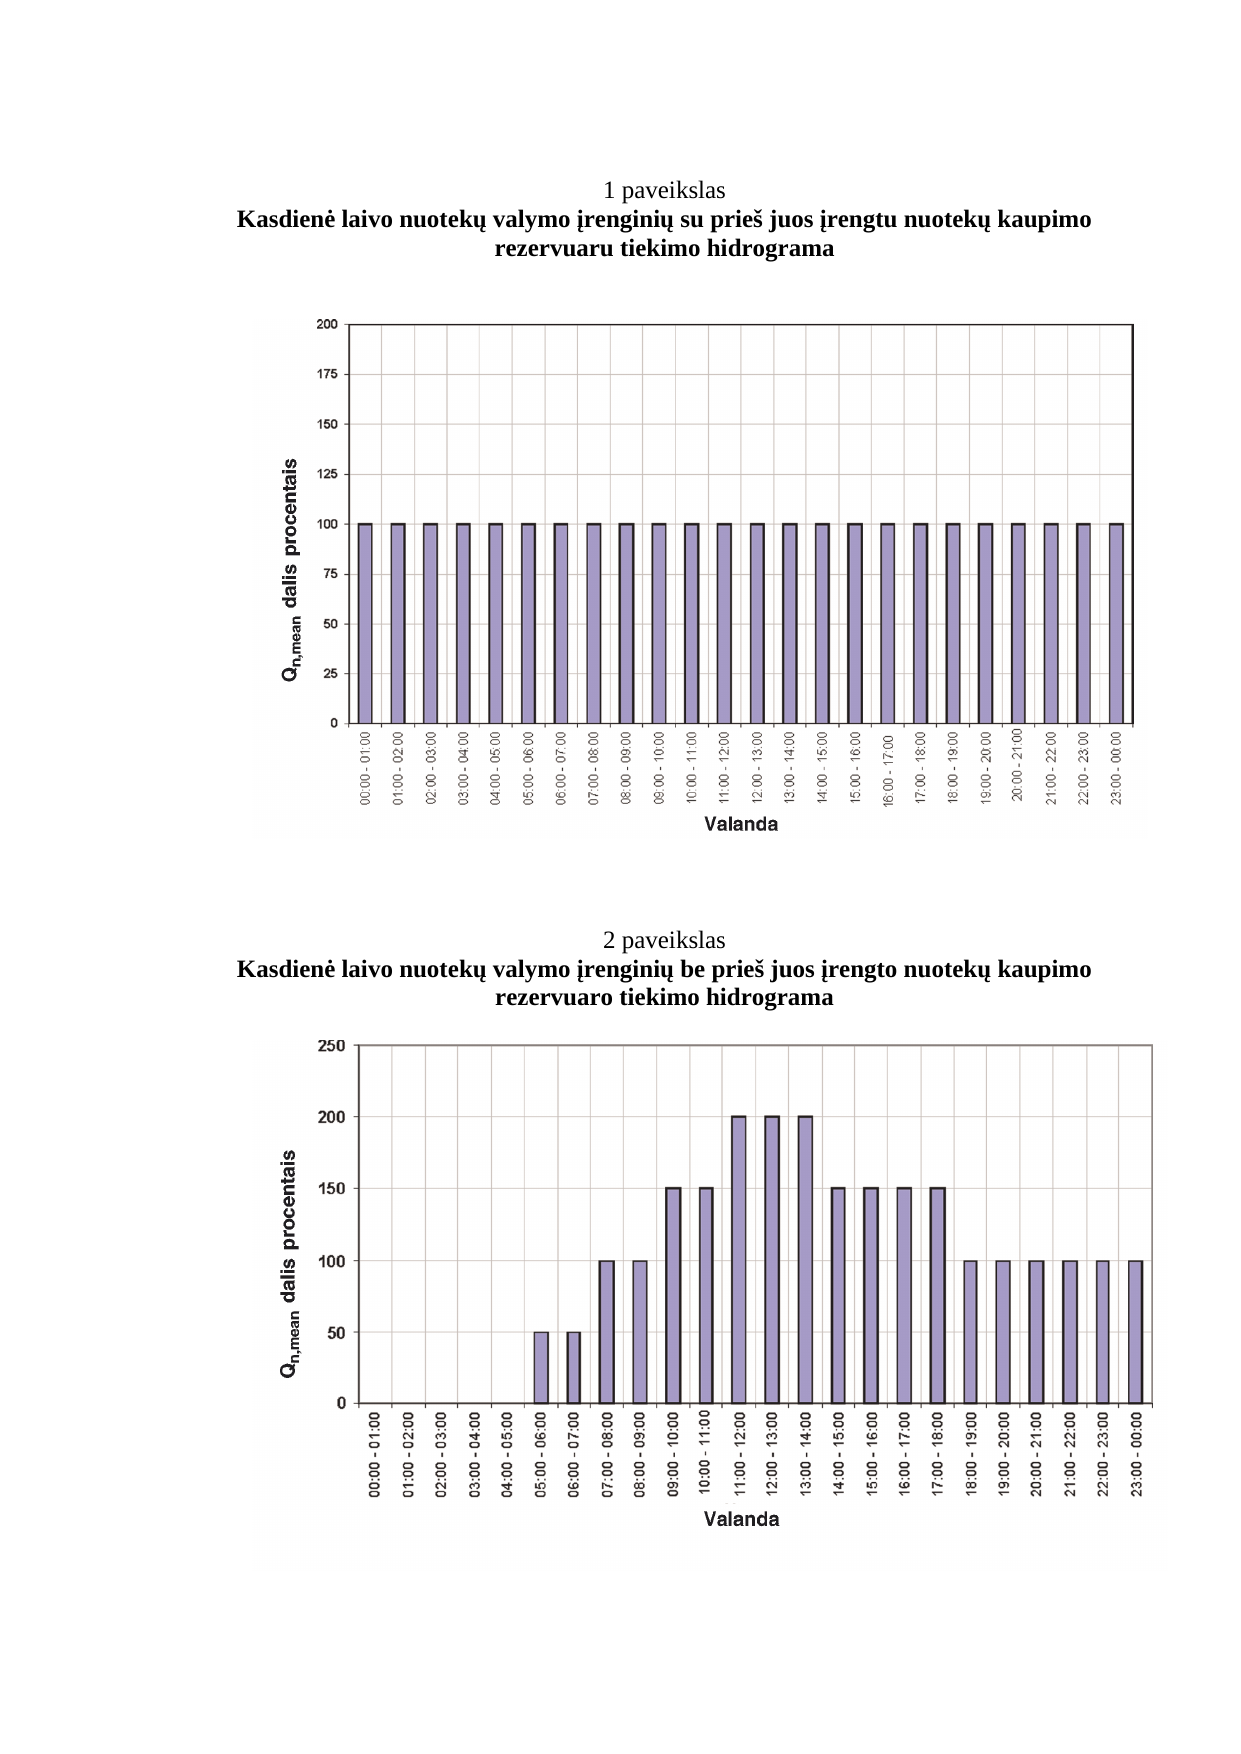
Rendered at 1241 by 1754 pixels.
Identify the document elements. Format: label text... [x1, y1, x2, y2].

text Kasdienė laivo nuotekų valymo įrenginių su prieš juos įrengtu nuotekų kaupimo rezervuaru tiekimo hidrograma [177, 204, 1152, 262]
text Kasdienė laivo nuotekų valymo įrenginių be prieš juos įrengto nuotekų kaupimo rezervuaro tiekimo hidrograma [177, 954, 1152, 1011]
text 2 paveikslas [177, 925, 1152, 954]
text 1 paveikslas [177, 176, 1152, 204]
